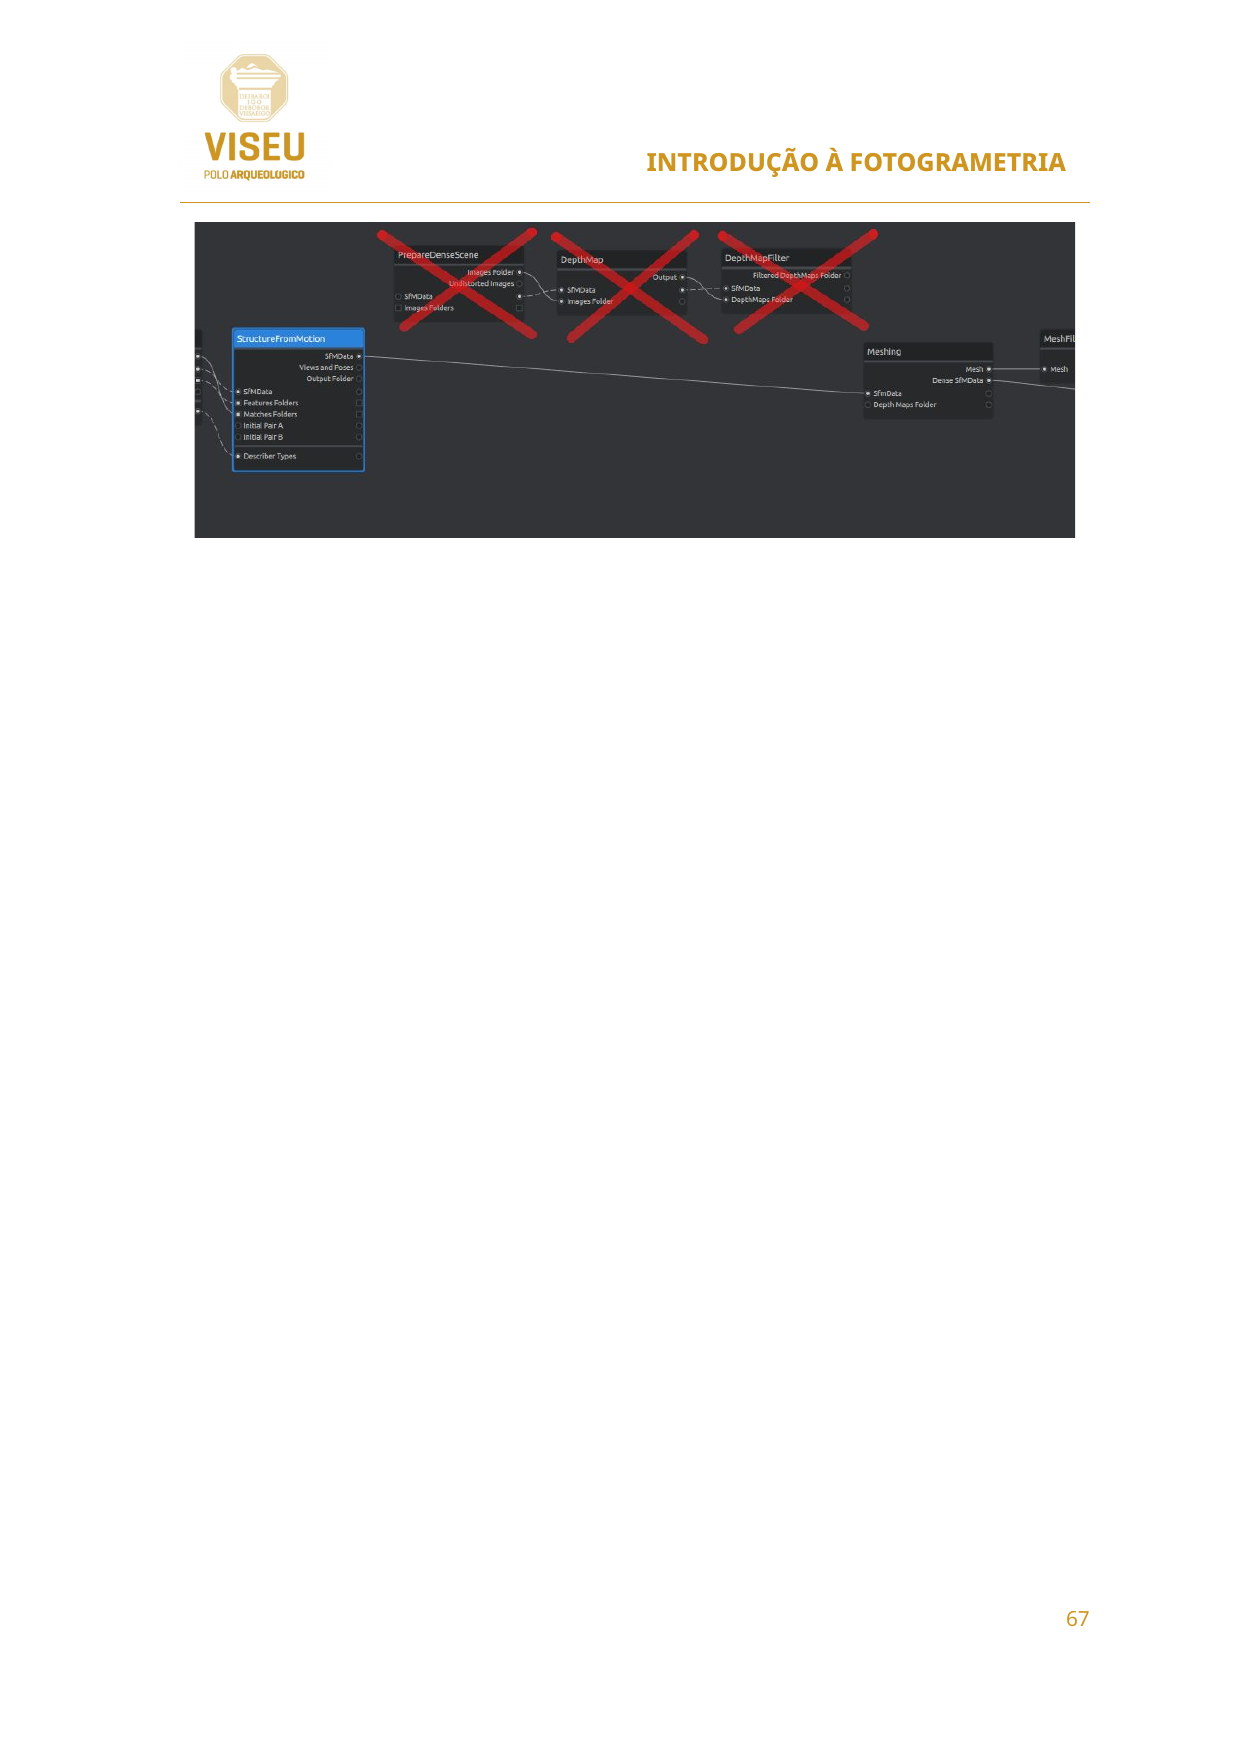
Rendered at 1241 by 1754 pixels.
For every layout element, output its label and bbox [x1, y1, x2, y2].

picture [194, 222, 1076, 538]
